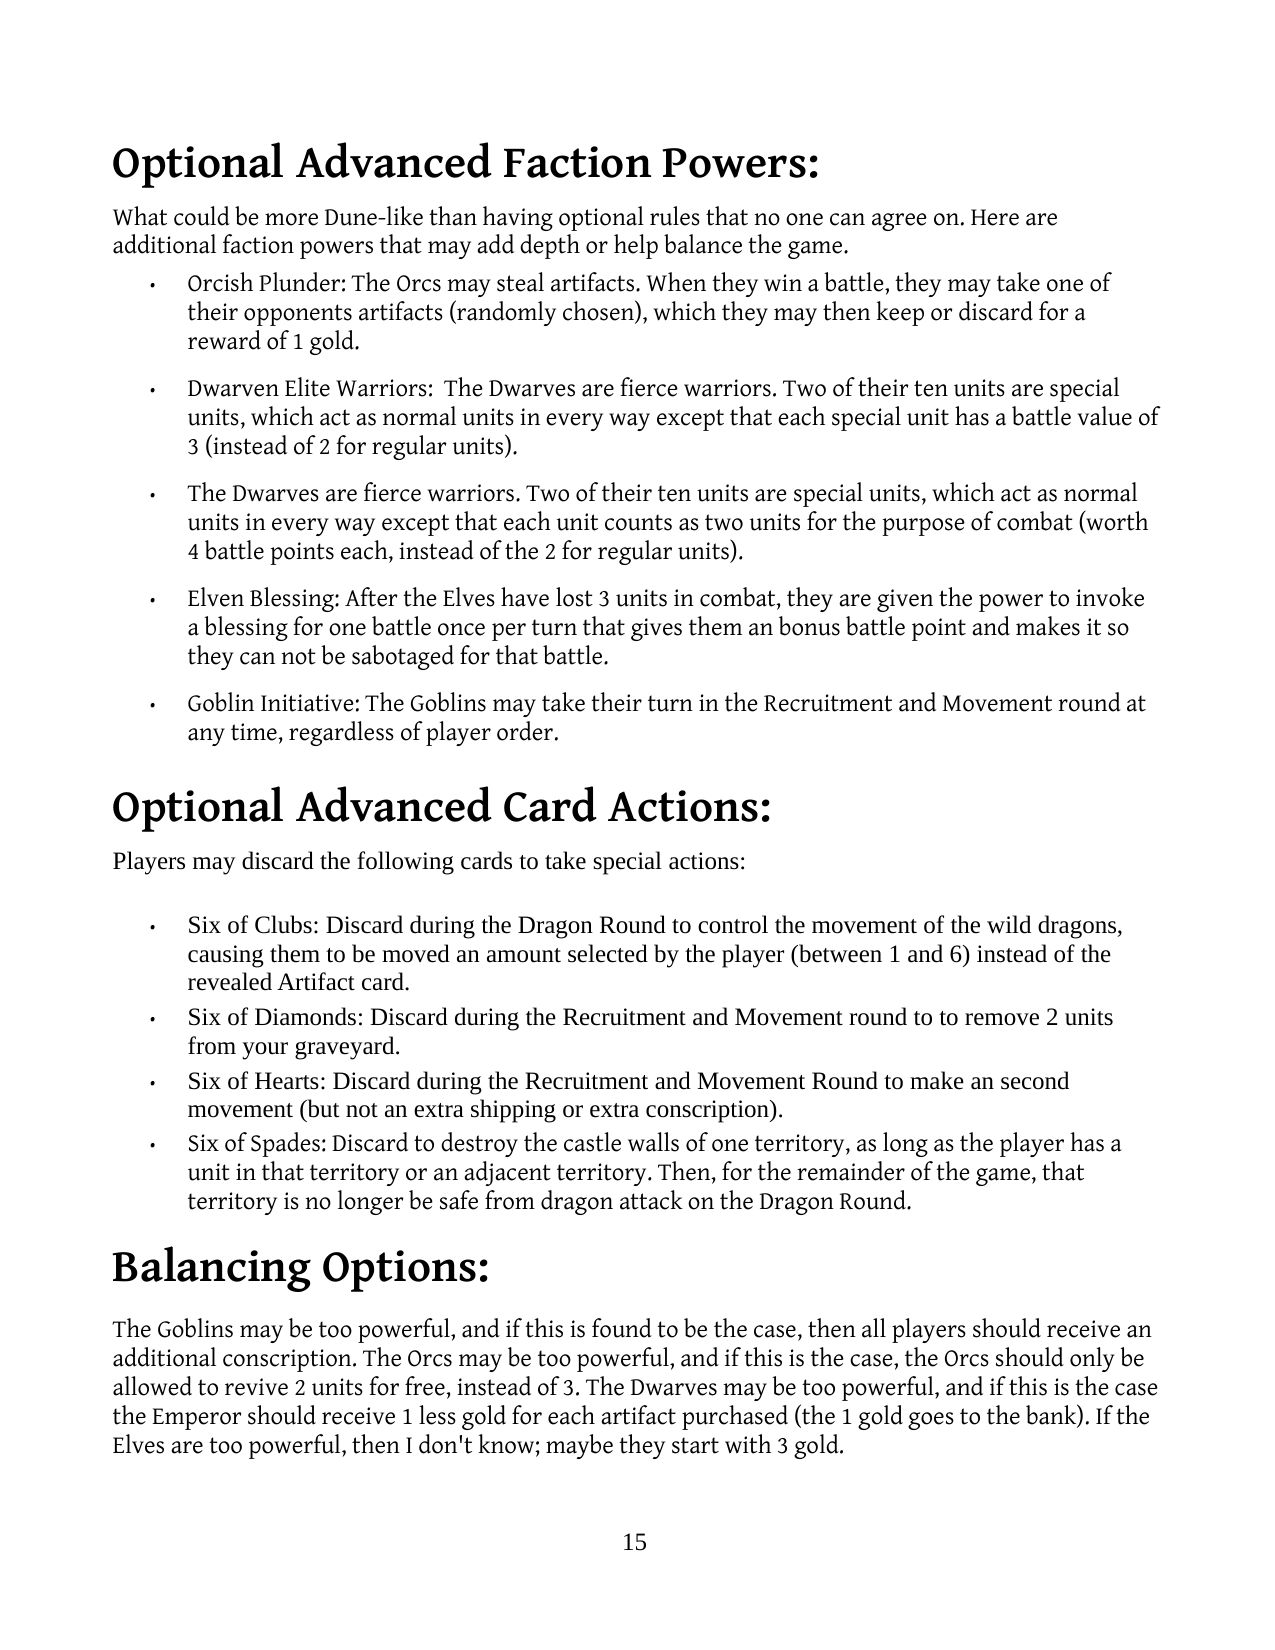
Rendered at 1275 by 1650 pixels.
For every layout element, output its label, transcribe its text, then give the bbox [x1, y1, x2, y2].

subtitle Optional Advanced Card Actions: [112, 781, 1162, 834]
list Six of Spades: Discard to destroy the castle walls of one territory, as long as the player has a unit in that territory or an adjacent territory. Then, for the remainder of the game, that territory is no longer be safe from dragon attack on the Dragon Round. [150, 1129, 1162, 1216]
list Six of Clubs: Discard during the Dragon Round to control the movement of the wild dragons, causing them to be moved an amount selected by the player (between 1 and 6) instead of the revealed Artifact card. [150, 910, 1162, 996]
list Dwarven Elite Warriors: The Dwarves are fierce warriors. Two of their ten units are special units, which act as normal units in every way except that each special unit has a battle value of 3 (instead of 2 for regular units). [150, 375, 1162, 462]
subtitle Balancing Options: [112, 1241, 1162, 1294]
list Six of Diamonds: Discard during the Recruitment and Movement round to to remove 2 units from your graveyard. [150, 1002, 1162, 1060]
subtitle Optional Advanced Faction Powers: [112, 137, 1162, 191]
text What could be more Dune-like than having optional rules that no one can agree on. Here are additional faction powers that may add depth or help balance the game. [112, 203, 1162, 261]
text The Goblins may be too powerful, and if this is found to be the case, then all players should receive an additional conscription. The Orcs may be too powerful, and if this is the case, the Orcs should only be allowed to revive 2 units for free, instead of 3. The Dwarves may be too powerful, and if this is the case the Emperor should receive 1 less gold for each artifact purchased (the 1 gold goes to the bank). If the Elves are too powerful, then I don't know; maybe they start with 3 gold. [112, 1316, 1162, 1461]
list The Dwarves are fierce warriors. Two of their ten units are special units, which act as normal units in every way except that each unit counts as two units for the purpose of combat (worth 4 battle points each, instead of the 2 for regular units). [150, 479, 1162, 566]
text Players may discard the following cards to take special actions: [112, 846, 1162, 904]
list Goblin Initiative: The Goblins may take their turn in the Recruitment and Movement round at any time, regardless of player order. [150, 689, 1162, 747]
list Elven Blessing: After the Elves have lost 3 units in combat, they are given the power to invoke a blessing for one battle once per turn that gives them an bonus battle point and makes it so they can not be sabotaged for that battle. [150, 584, 1162, 671]
list Orcish Plunder: The Orcs may steal artifacts. When they win a battle, they may take one of their opponents artifacts (randomly chosen), which they may then keep or discard for a reward of 1 gold. [150, 270, 1162, 357]
list Six of Hearts: Discard during the Recruitment and Movement Round to make an second movement (but not an extra shipping or extra conscription). [150, 1066, 1162, 1123]
